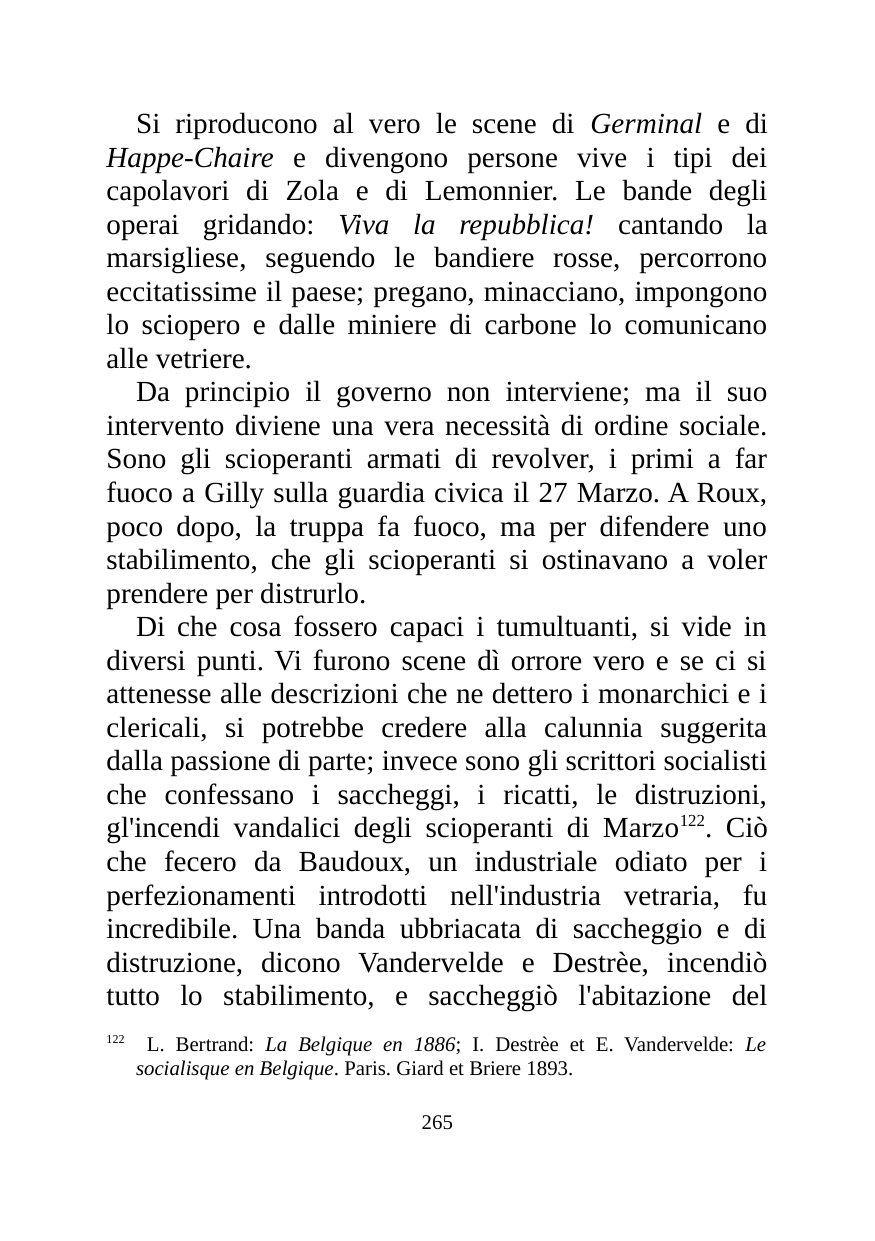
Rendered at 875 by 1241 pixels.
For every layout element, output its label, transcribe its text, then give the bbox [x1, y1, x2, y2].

text Di che cosa fossero capaci i tumultuanti, si vide in diversi punti. Vi furono scene dì orrore vero e se ci si attenesse alle descrizioni che ne dettero i monarchici e i clericali, si potrebbe credere alla calunnia suggerita dalla passione di parte; invece sono gli scrittori socialisti che confessano i saccheggi, i ricatti, le distruzioni, gl'incendi vandalici degli scioperanti di Marzo. Ciò che fecero da Baudoux, un industriale odiato per i perfezionamenti introdotti nell'industria vetraria, fu incredibile. Una banda ubbriacata di saccheggio e di distruzione, dicono Vandervelde e Destrèe, incendiò tutto lo stabilimento, e saccheggiò l'abitazione del [106, 609, 768, 1012]
text L. Bertrand: La Belgique en 1886; I. Destrèe et E. Vandervelde: Le socialisque en Belgique. Paris. Giard et Briere 1893. [106, 1032, 768, 1080]
text Si riproducono al vero le scene di Germinal e di Happe-Chaire e divengono persone vive i tipi dei capolavori di Zola e di Lemonnier. Le bande degli operai gridando: Viva la repubblica! cantando la marsigliese, seguendo le bandiere rosse, percorrono eccitatissime il paese; pregano, minacciano, impongono lo sciopero e dalle miniere di carbone lo comunicano alle vetriere. [106, 106, 768, 374]
text Da principio il governo non interviene; ma il suo intervento diviene una vera necessità di ordine sociale. Sono gli scioperanti armati di revolver, i primi a far fuoco a Gilly sulla guardia civica il 27 Marzo. A Roux, poco dopo, la truppa fa fuoco, ma per difendere uno stabilimento, che gli scioperanti si ostinavano a voler prendere per distrurlo. [106, 374, 768, 609]
